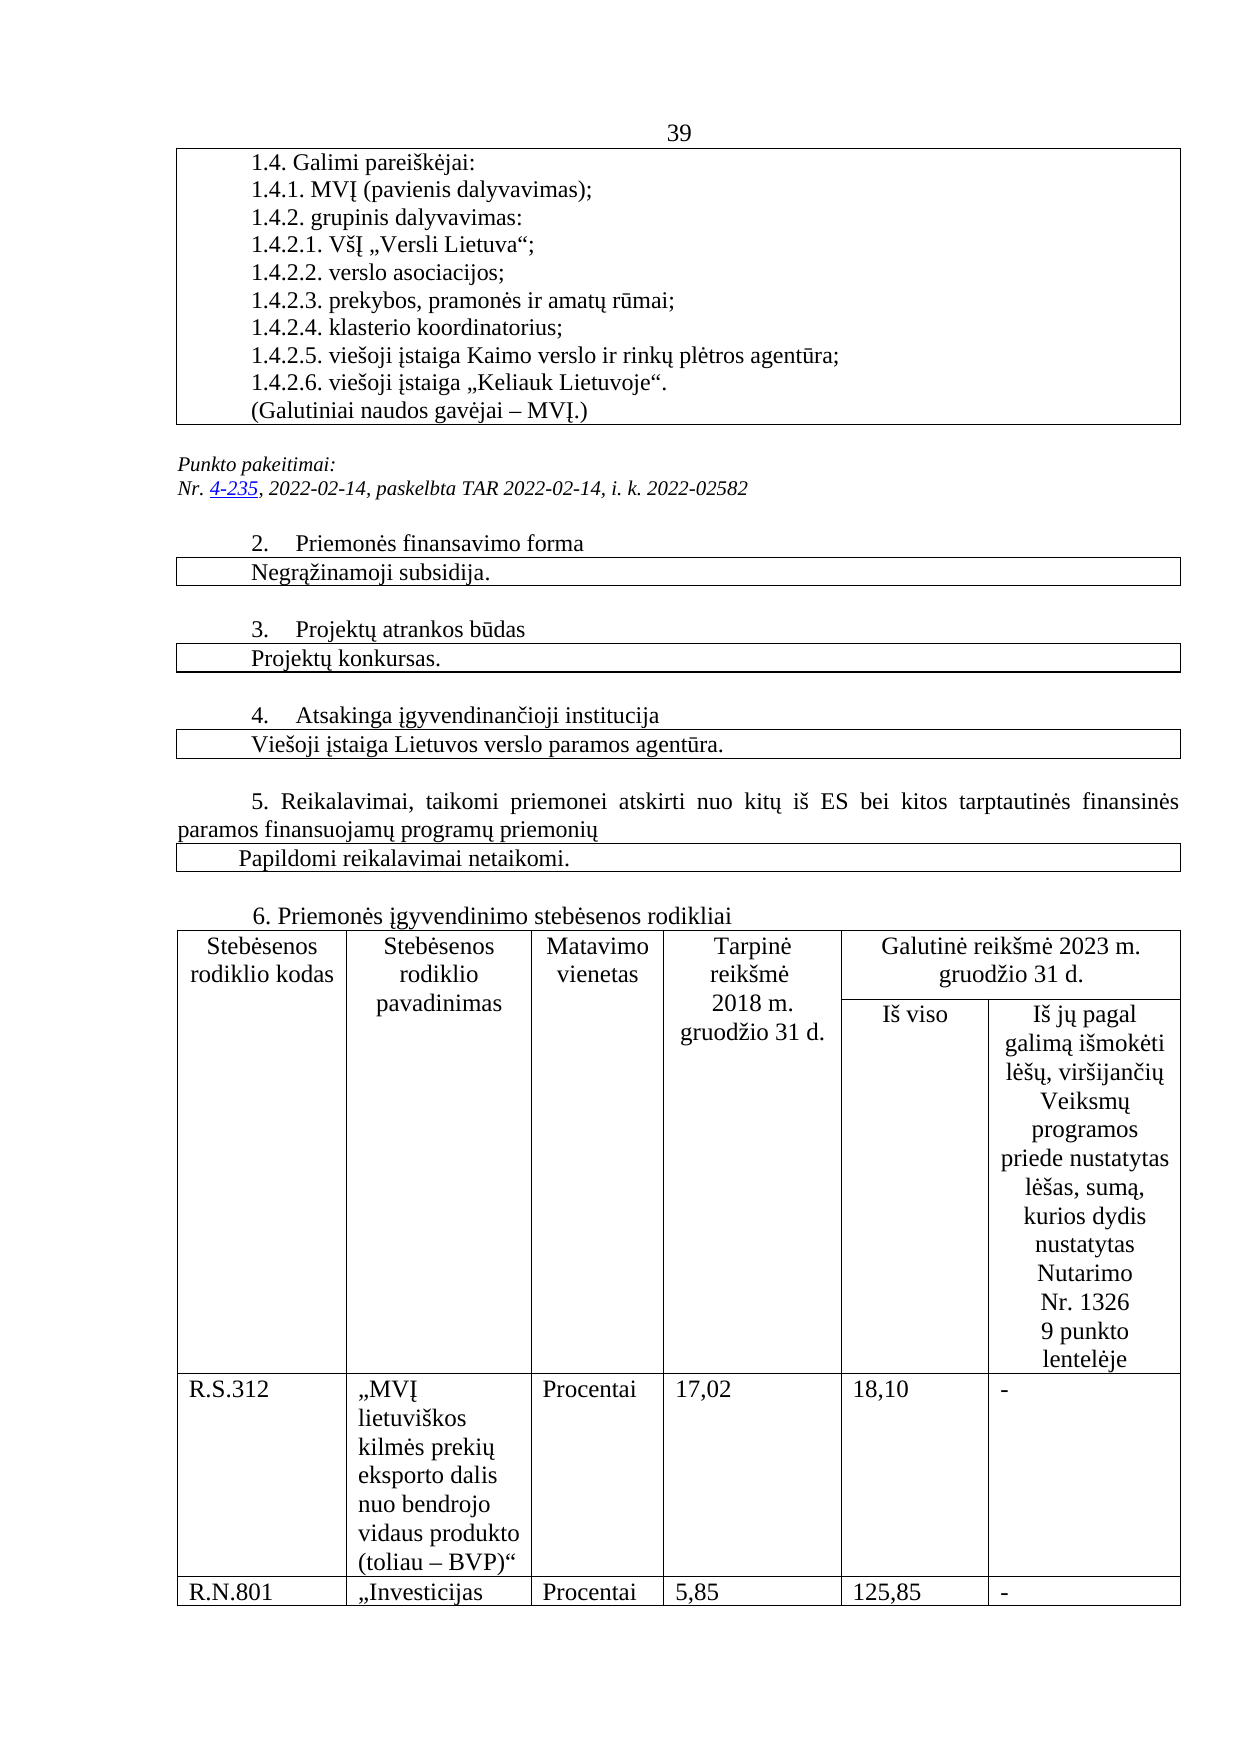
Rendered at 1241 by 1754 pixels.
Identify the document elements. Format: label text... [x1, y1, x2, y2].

table_cell Iš jų pagal galimą išmokėti lėšų, viršijančių Veiksmų programos priede nustatytas lėšas, sumą, kurios dydis nustatytas Nutarimo Nr. 1326 9 punkto lentelėje [989, 1000, 1180, 1373]
table_header Papildomi reikalavimai netaikomi. [177, 844, 1180, 871]
text 4. Atsakinga įgyvendinančioji institucija [251, 701, 1181, 729]
table_cell „MVĮ lietuviškos kilmės prekių eksporto dalis nuo bendrojo vidaus produkto (toliau – BVP)“ [347, 1374, 531, 1576]
table_cell „Investicijas [347, 1577, 531, 1605]
table_cell Procentai [532, 1374, 663, 1576]
table_cell 1.4. Galimi pareiškėjai: 1.4.1. MVĮ (pavienis dalyvavimas); 1.4.2. grupinis dalyvavimas: 1.4.2.1. VšĮ „Versli Lietuva“; 1.4.2.2. verslo asociacijos; 1.4.2.3. prekybos, pramonės ir amatų rūmai; 1.4.2.4. klasterio koordinatorius; 1.4.2.5. viešoji įstaiga Kaimo verslo ir rinkų plėtros agentūra; 1.4.2.6. viešoji įstaiga „Keliauk Lietuvoje“. (Galutiniai naudos gavėjai – MVĮ.) [177, 149, 1180, 424]
table_cell Iš viso [842, 1000, 988, 1373]
table_cell - [989, 1374, 1180, 1576]
table_header Galutinė reikšmė 2023 m. gruodžio 31 d. [842, 931, 1180, 998]
table_header Viešoji įstaiga Lietuvos verslo paramos agentūra. [177, 730, 1180, 757]
table_cell 18,10 [842, 1374, 988, 1576]
text Nr. 4-235, 2022-02-14, paskelbta TAR 2022-02-14, i. k. 2022-02582 [177, 476, 1181, 500]
table_header Projektų konkursas. [177, 644, 1180, 671]
text 3. Projektų atrankos būdas [251, 615, 1181, 643]
table_cell 5,85 [664, 1577, 841, 1605]
table_cell R.N.801 [178, 1577, 346, 1605]
text Punkto pakeitimai: [177, 452, 1181, 476]
text 6. Priemonės įgyvendinimo stebėsenos rodikliai [252, 901, 1181, 930]
table_header Stebėsenos rodiklio kodas [178, 931, 346, 1373]
table_cell R.S.312 [178, 1374, 346, 1576]
table_header Negrąžinamoji subsidija. [177, 558, 1180, 585]
table_cell - [989, 1577, 1180, 1605]
table_header Stebėsenos rodiklio pavadinimas [347, 931, 531, 1373]
text 2. Priemonės finansavimo forma [251, 529, 1181, 557]
table_header Matavimo vienetas [532, 931, 663, 1373]
text 5. Reikalavimai, taikomi priemonei atskirti nuo kitų iš ES bei kitos tarptautinės finansinės paramos finansuojamų programų priemonių [177, 787, 1181, 842]
table_header Tarpinė reikšmė 2018 m. gruodžio 31 d. [664, 931, 841, 1373]
table_cell 125,85 [842, 1577, 988, 1605]
table_cell 17,02 [664, 1374, 841, 1576]
table_cell Procentai [532, 1577, 663, 1605]
